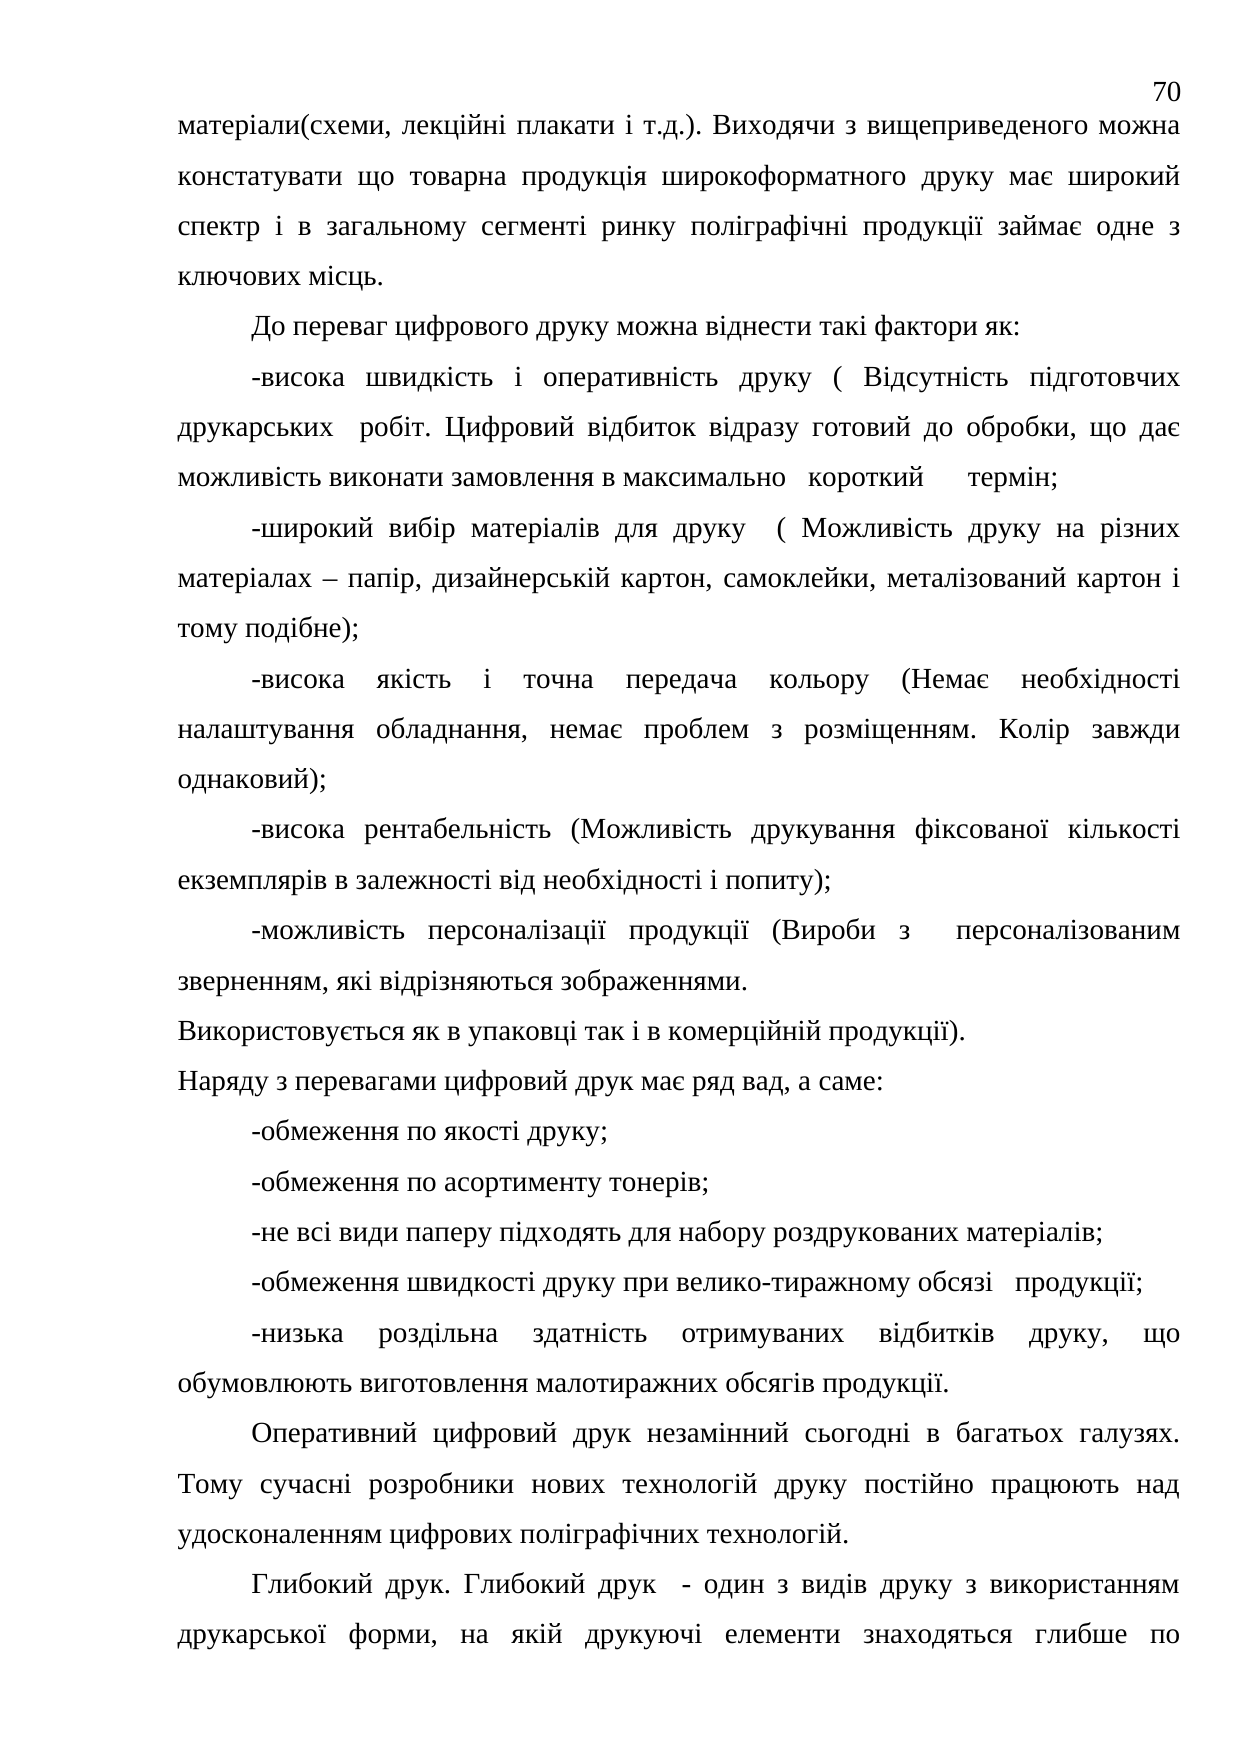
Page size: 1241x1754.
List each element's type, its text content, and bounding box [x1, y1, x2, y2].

text -низька роздільна здатність отримуваних відбитків друку, що обумовлюють виготовлення малотиражних обсягів продукції. [177, 1315, 1181, 1399]
text матеріали(схеми, лекційні плакати і т.д.). Виходячи з вищеприведеного можна констатувати що товарна продукція широкоформатного друку має широкий спектр і в загальному сегменті ринку поліграфічні продукції займає одне з ключових місць. [177, 107, 1181, 292]
text До переваг цифрового друку можна віднести такі фактори як: [177, 308, 1181, 342]
text Глибокий друк. Глибокий друк - один з видів друку з використанням друкарської форми, на якій друкуючі елементи знаходяться глибше по [177, 1566, 1181, 1650]
text -висока швидкість і оперативність друку ( Відсутність підготовчих друкарських робіт. Цифровий відбиток відразу готовий до обробки, що дає можливість виконати замовлення в максимально короткий термін; [177, 359, 1181, 493]
text -висока якість і точна передача кольору (Немає необхідності налаштування обладнання, немає проблем з розміщенням. Колір завжди однаковий); [177, 661, 1181, 795]
text Оперативний цифровий друк незамінний сьогодні в багатьох галузях. Тому сучасні розробники нових технологій друку постійно працюють над удосконаленням цифрових поліграфічних технологій. [177, 1415, 1181, 1549]
text -обмеження по асортименту тонерів; [177, 1164, 1181, 1197]
text Використовується як в упаковці так і в комерційній продукції). [177, 1013, 1181, 1046]
text -висока рентабельність (Можливість друкування фіксованої кількості екземплярів в залежності від необхідності і попиту); [177, 812, 1181, 896]
text -обмеження швидкості друку при велико-тиражному обсязі продукції; [177, 1264, 1181, 1298]
text -не всі види паперу підходять для набору роздрукованих матеріалів; [177, 1214, 1181, 1248]
text -можливість персоналізації продукції (Вироби з персоналізованим зверненням, які відрізняються зображеннями. [177, 912, 1181, 996]
text -широкий вибір матеріалів для друку ( Можливість друку на різних матеріалах – папір, дизайнерській картон, самоклейки, металізований картон і тому подібне); [177, 510, 1181, 644]
text Наряду з перевагами цифровий друк має ряд вад, а саме: [177, 1063, 1181, 1097]
text -обмеження по якості друку; [177, 1113, 1181, 1147]
